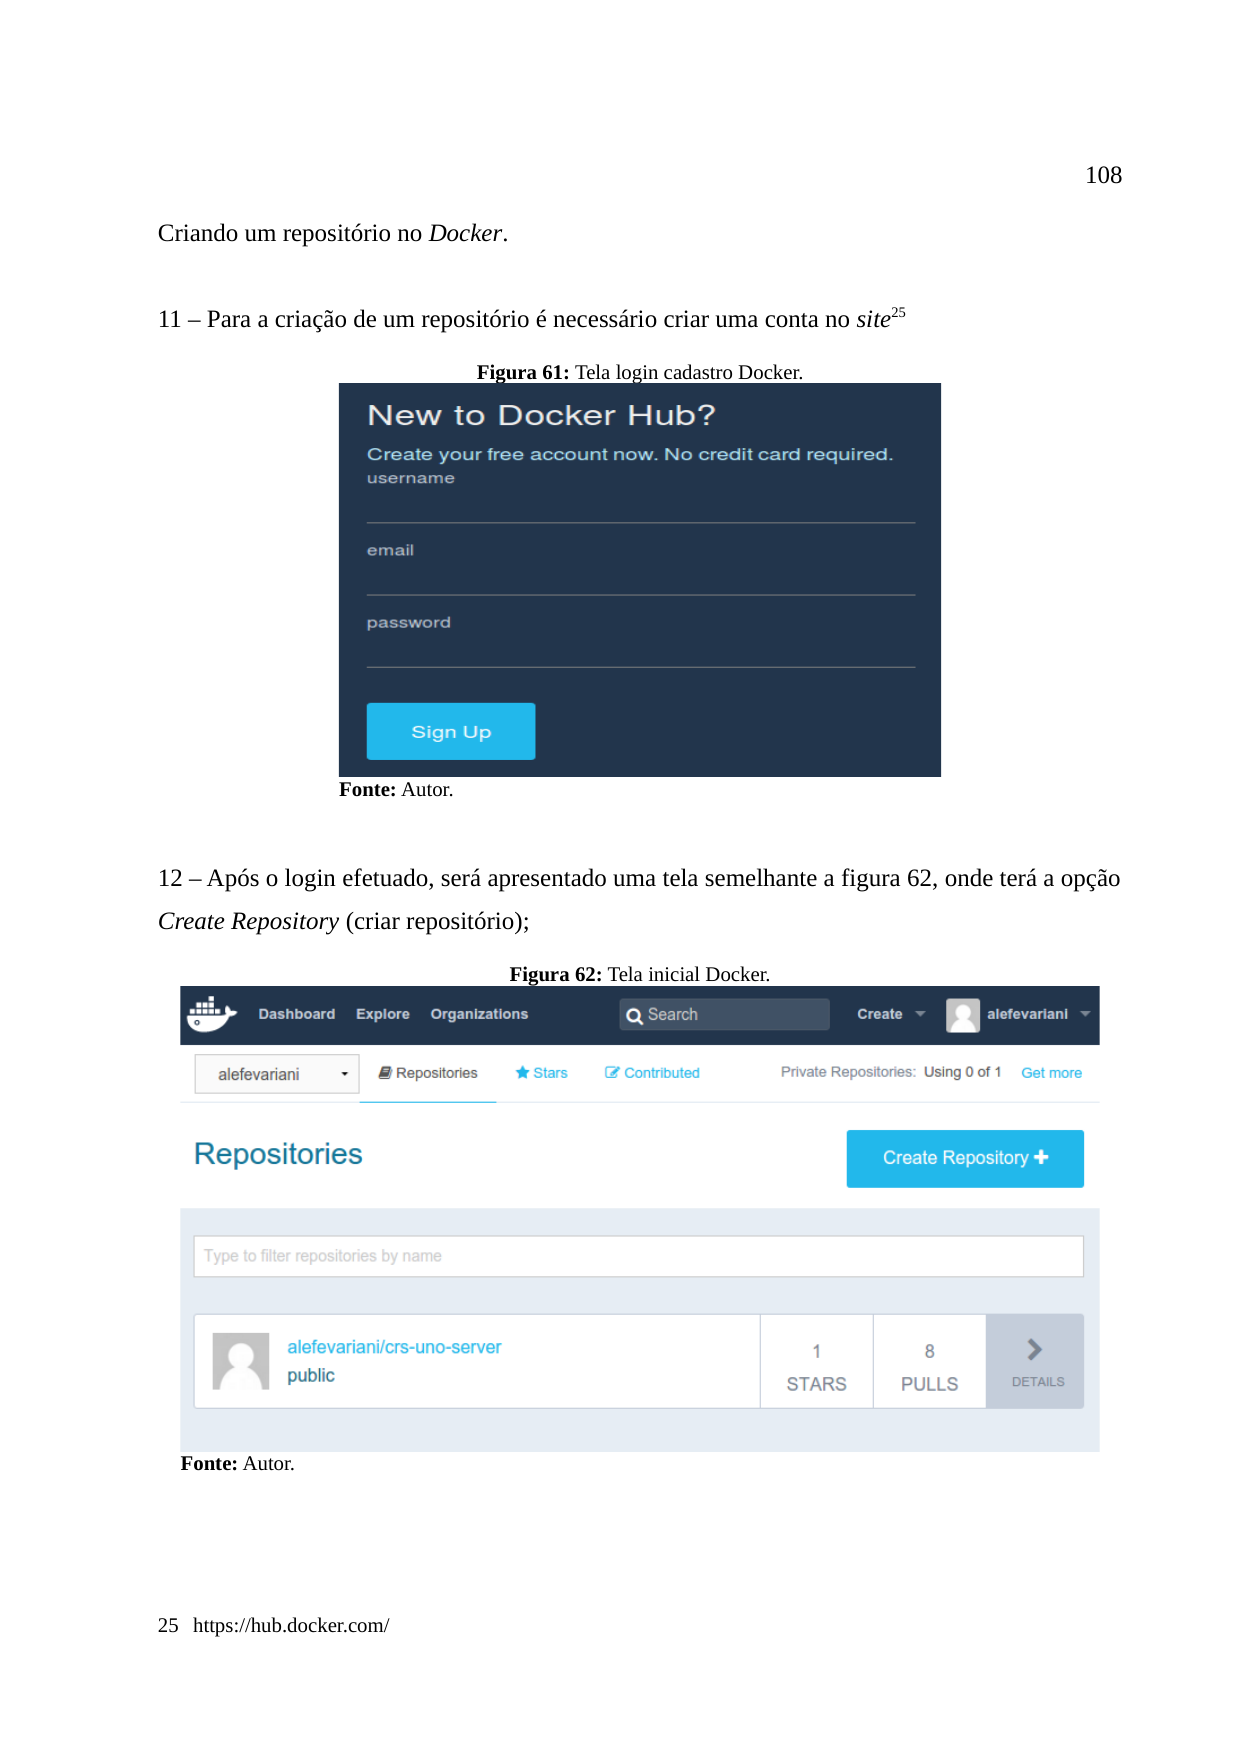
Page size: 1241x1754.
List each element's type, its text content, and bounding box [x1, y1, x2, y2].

text Criando um repositório no Docker. [158, 218, 1122, 247]
text 12 – Após o login efetuado, será apresentado uma tela semelhante a figura 62, onde terá a opção Create Repository (criar repositório); [158, 863, 1122, 935]
text Fonte: Autor. [180, 1452, 1100, 1475]
text 11 – Para a criação de um repositório é necessário criar uma conta no site [158, 304, 1122, 333]
text Fonte: Autor. [339, 777, 941, 801]
picture [338, 383, 942, 777]
text https://hub.docker.com/ [158, 1613, 1122, 1637]
picture [180, 986, 1100, 1452]
text Figura 61: Tela login cadastro Docker. [339, 360, 941, 383]
text Figura 62: Tela inicial Docker. [180, 962, 1100, 986]
